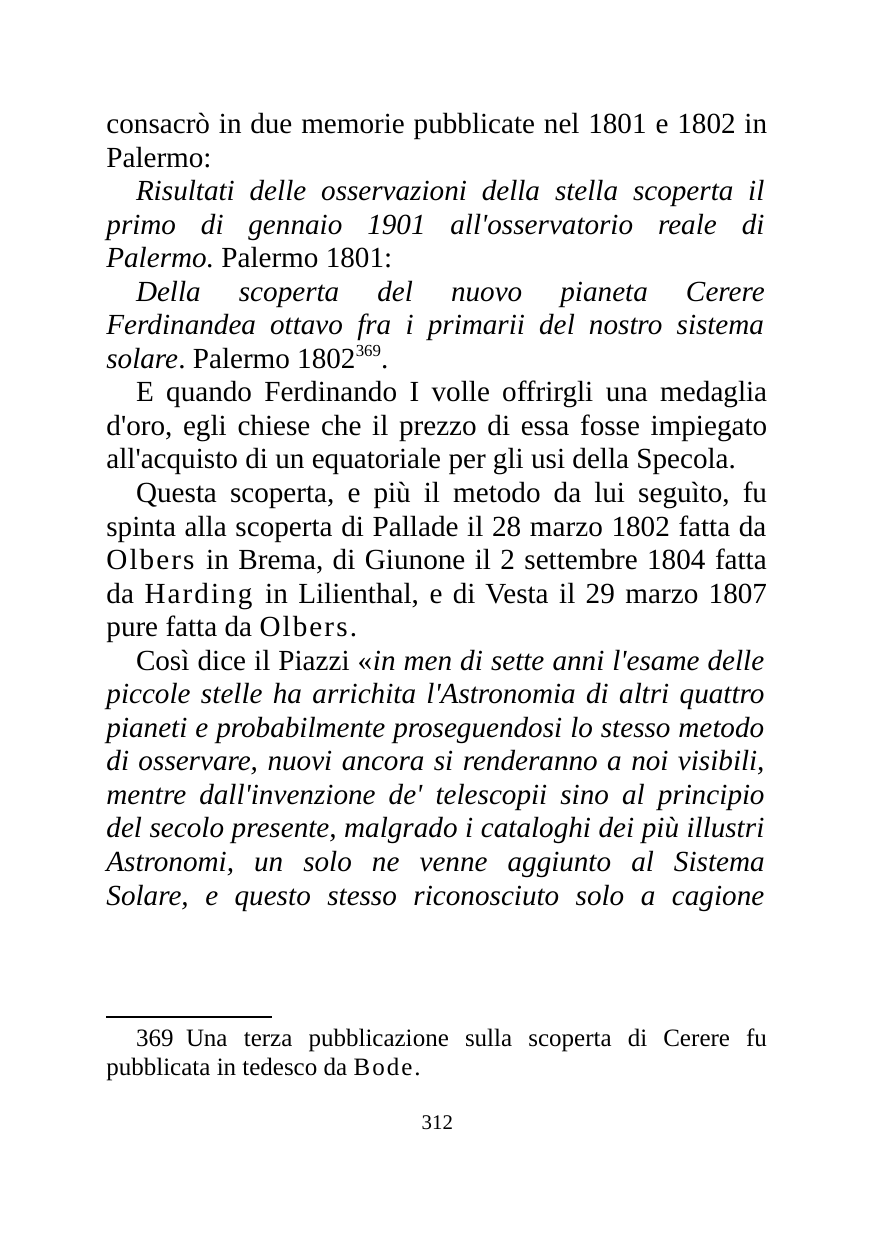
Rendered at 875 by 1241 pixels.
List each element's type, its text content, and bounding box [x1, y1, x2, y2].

text E quando Ferdinando I volle offrirgli una medaglia d'oro, egli chiese che il prezzo di essa fosse impiegato all'acquisto di un equatoriale per gli usi della Specola. [106, 374, 768, 475]
text consacrò in due memorie pubblicate nel 1801 e 1802 in Palermo: [106, 106, 768, 173]
text Della scoperta del nuovo pianeta Cerere Ferdinandea ottavo fra i primarii del nostro sistema solare. Palermo 1802. [106, 274, 768, 374]
text Una terza pubblicazione sulla scoperta di Cerere fu pubblicata in tedesco da Bode. [106, 1023, 768, 1080]
text Questa scoperta, e più il metodo da lui seguìto, fu spinta alla scoperta di Pallade il 28 marzo 1802 fatta da Olbers in Brema, di Giunone il 2 settembre 1804 fatta da Harding in Lilienthal, e di Vesta il 29 marzo 1807 pure fatta da Olbers. [106, 475, 768, 643]
text Risultati delle osservazioni della stella scoperta il primo di gennaio 1901 all'osservatorio reale di Palermo. Palermo 1801: [106, 173, 768, 274]
text Così dice il Piazzi «in men di sette anni l'esame delle piccole stelle ha arrichita l'Astronomia di altri quattro pianeti e probabilmente proseguendosi lo stesso metodo di osservare, nuovi ancora si renderanno a noi visibili, mentre dall'invenzione de' telescopii sino al principio del secolo presente, malgrado i cataloghi dei più illustri Astronomi, un solo ne venne aggiunto al Sistema Solare, e questo stesso riconosciuto solo a cagione [106, 643, 768, 911]
